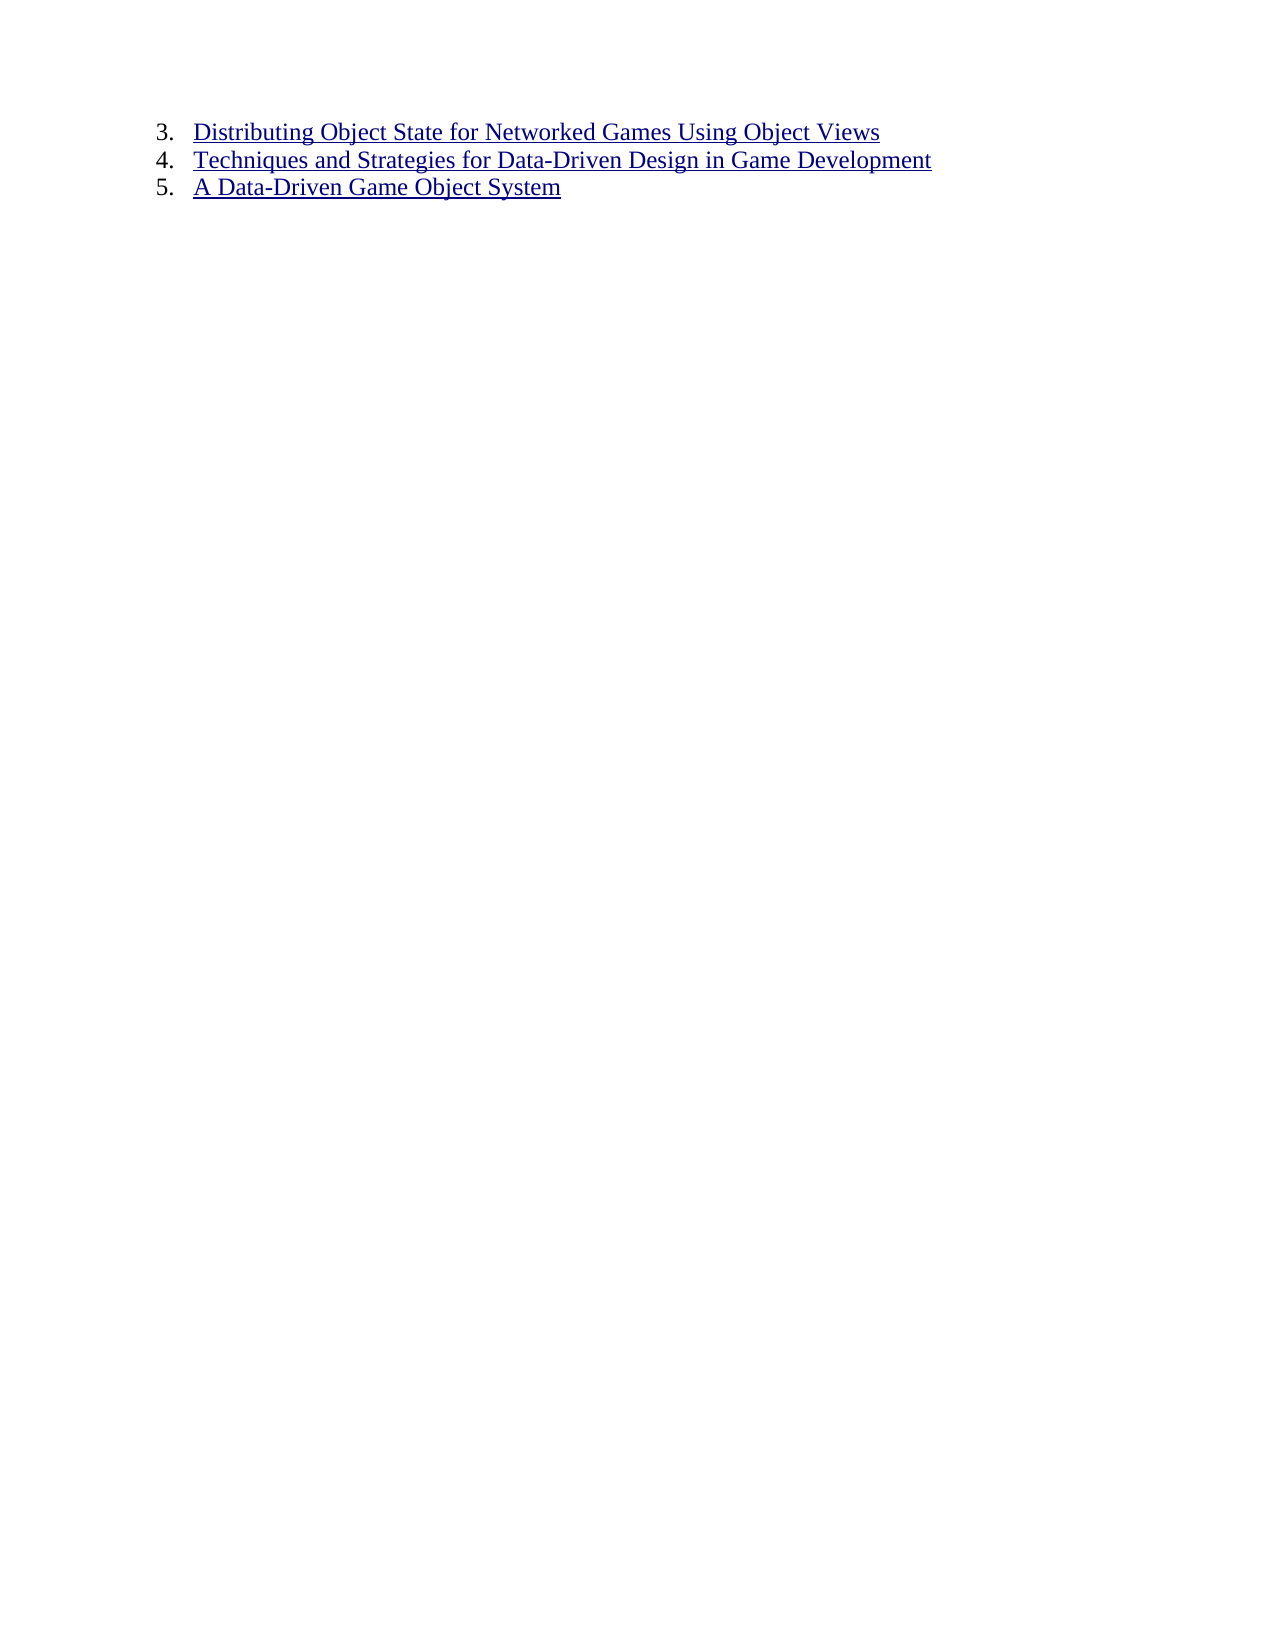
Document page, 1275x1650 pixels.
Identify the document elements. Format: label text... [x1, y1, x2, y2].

list Techniques and Strategies for Data-Driven Design in Game Development [156, 146, 1157, 173]
list A Data-Driven Game Object System [156, 173, 1157, 201]
list Distributing Object State for Networked Games Using Object Views [156, 118, 1157, 146]
